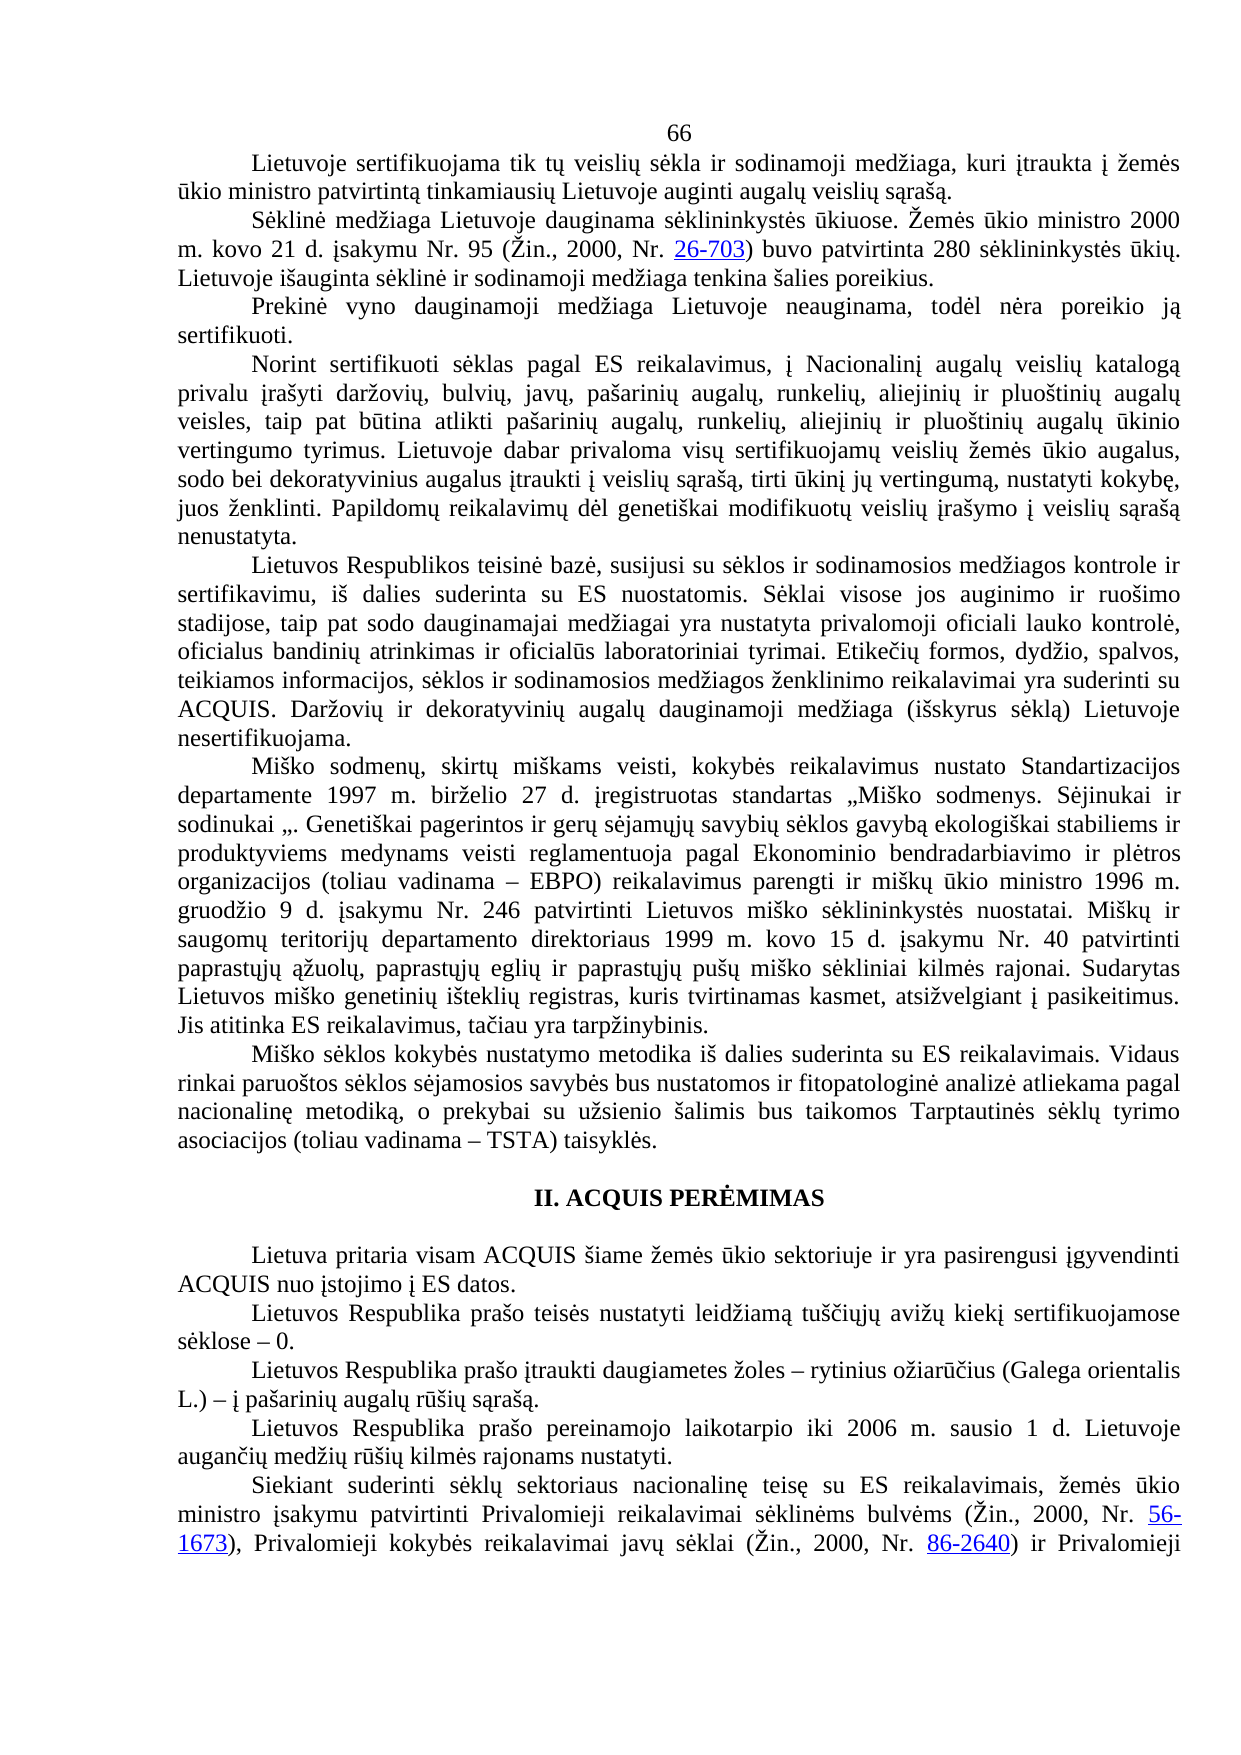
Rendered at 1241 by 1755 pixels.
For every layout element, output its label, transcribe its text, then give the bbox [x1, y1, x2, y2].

text Prekinė vyno dauginamoji medžiaga Lietuvoje neauginama, todėl nėra poreikio ją sertifikuoti. [177, 291, 1181, 349]
text II. ACQUIS PERĖMIMAS [177, 1183, 1181, 1211]
text Sėklinė medžiaga Lietuvoje dauginama sėklininkystės ūkiuose. Žemės ūkio ministro 2000 m. kovo 21 d. įsakymu Nr. 95 (Žin., 2000, Nr. 26-703) buvo patvirtinta 280 sėklininkystės ūkių. Lietuvoje išauginta sėklinė ir sodinamoji medžiaga tenkina šalies poreikius. [177, 205, 1181, 291]
text Norint sertifikuoti sėklas pagal ES reikalavimus, į Nacionalinį augalų veislių katalogą privalu įrašyti daržovių, bulvių, javų, pašarinių augalų, runkelių, aliejinių ir pluoštinių augalų veisles, taip pat būtina atlikti pašarinių augalų, runkelių, aliejinių ir pluoštinių augalų ūkinio vertingumo tyrimus. Lietuvoje dabar privaloma visų sertifikuojamų veislių žemės ūkio augalus, sodo bei dekoratyvinius augalus įtraukti į veislių sąrašą, tirti ūkinį jų vertingumą, nustatyti kokybę, juos ženklinti. Papildomų reikalavimų dėl genetiškai modifikuotų veislių įrašymo į veislių sąrašą nenustatyta. [177, 349, 1181, 550]
text Lietuvos Respublika prašo pereinamojo laikotarpio iki 2006 m. sausio 1 d. Lietuvoje augančių medžių rūšių kilmės rajonams nustatyti. [177, 1413, 1181, 1470]
text Lietuvos Respublika prašo teisės nustatyti leidžiamą tuščiųjų avižų kiekį sertifikuojamose sėklose – 0. [177, 1298, 1181, 1355]
text Lietuvos Respublikos teisinė bazė, susijusi su sėklos ir sodinamosios medžiagos kontrole ir sertifikavimu, iš dalies suderinta su ES nuostatomis. Sėklai visose jos auginimo ir ruošimo stadijose, taip pat sodo dauginamajai medžiagai yra nustatyta privalomoji oficiali lauko kontrolė, oficialus bandinių atrinkimas ir oficialūs laboratoriniai tyrimai. Etikečių formos, dydžio, spalvos, teikiamos informacijos, sėklos ir sodinamosios medžiagos ženklinimo reikalavimai yra suderinti su ACQUIS. Daržovių ir dekoratyvinių augalų dauginamoji medžiaga (išskyrus sėklą) Lietuvoje nesertifikuojama. [177, 550, 1181, 751]
text Lietuvos Respublika prašo įtraukti daugiametes žoles – rytinius ožiarūčius (Galega orientalis L.) – į pašarinių augalų rūšių sąrašą. [177, 1355, 1181, 1413]
text Miško sodmenų, skirtų miškams veisti, kokybės reikalavimus nustato Standartizacijos departamente 1997 m. birželio 27 d. įregistruotas standartas „Miško sodmenys. Sėjinukai ir sodinukai „. Genetiškai pagerintos ir gerų sėjamųjų savybių sėklos gavybą ekologiškai stabiliems ir produktyviems medynams veisti reglamentuoja pagal Ekonominio bendradarbiavimo ir plėtros organizacijos (toliau vadinama – EBPO) reikalavimus parengti ir miškų ūkio ministro 1996 m. gruodžio 9 d. įsakymu Nr. 246 patvirtinti Lietuvos miško sėklininkystės nuostatai. Miškų ir saugomų teritorijų departamento direktoriaus 1999 m. kovo 15 d. įsakymu Nr. 40 patvirtinti paprastųjų ąžuolų, paprastųjų eglių ir paprastųjų pušų miško sėkliniai kilmės rajonai. Sudarytas Lietuvos miško genetinių išteklių registras, kuris tvirtinamas kasmet, atsižvelgiant į pasikeitimus. Jis atitinka ES reikalavimus, tačiau yra tarpžinybinis. [177, 751, 1181, 1039]
text Lietuva pritaria visam ACQUIS šiame žemės ūkio sektoriuje ir yra pasirengusi įgyvendinti ACQUIS nuo įstojimo į ES datos. [177, 1240, 1181, 1298]
text Miško sėklos kokybės nustatymo metodika iš dalies suderinta su ES reikalavimais. Vidaus rinkai paruoštos sėklos sėjamosios savybės bus nustatomos ir fitopatologinė analizė atliekama pagal nacionalinę metodiką, o prekybai su užsienio šalimis bus taikomos Tarptautinės sėklų tyrimo asociacijos (toliau vadinama – TSTA) taisyklės. [177, 1039, 1181, 1154]
text Siekiant suderinti sėklų sektoriaus nacionalinę teisę su ES reikalavimais, žemės ūkio ministro įsakymu patvirtinti Privalomieji reikalavimai sėklinėms bulvėms (Žin., 2000, Nr. 56-1673), Privalomieji kokybės reikalavimai javų sėklai (Žin., 2000, Nr. 86-2640) ir Privalomieji [177, 1470, 1181, 1556]
text Lietuvoje sertifikuojama tik tų veislių sėkla ir sodinamoji medžiaga, kuri įtraukta į žemės ūkio ministro patvirtintą tinkamiausių Lietuvoje auginti augalų veislių sąrašą. [177, 148, 1181, 205]
